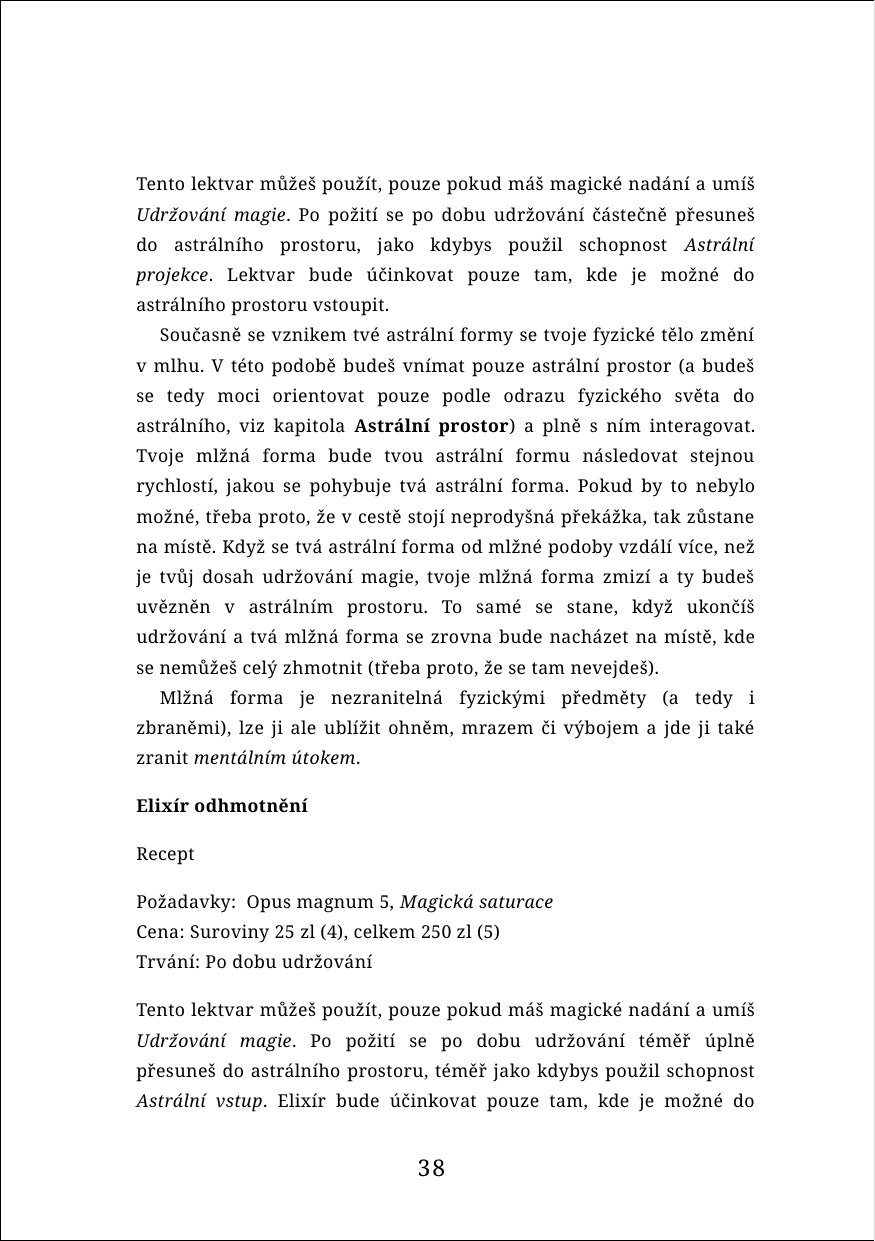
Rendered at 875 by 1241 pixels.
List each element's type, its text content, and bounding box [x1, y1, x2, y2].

text Tento lektvar můžeš použít, pouze pokud máš magické nadání a umíš Udržování magie. Po požití se po dobu udržování částečně přesuneš do astrálního prostoru, jako kdybys použil schopnost Astrální projekce. Lektvar bude účinkovat pouze tam, kde je možné do astrálního prostoru vstoupit. Současně se vznikem tvé astrální formy se tvoje fyzické tělo změní v mlhu. V této podobě budeš vnímat pouze astrální prostor (a budeš se tedy moci orientovat pouze podle odrazu fyzického světa do astrálního, viz kapitola Astrální prostor) a plně s ním interagovat. Tvoje mlžná forma bude tvou astrální formu následovat stejnou rychlostí, jakou se pohybuje tvá astrální forma. Pokud by to nebylo možné, třeba proto, že v cestě stojí neprodyšná překážka, tak zůstane na místě. Když se tvá astrální forma od mlžné podoby vzdálí více, než je tvůj dosah udržování magie, tvoje mlžná forma zmizí a ty budeš uvězněn v astrálním prostoru. To samé se stane, když ukončíš udržování a tvá mlžná forma se zrovna bude nacházet na místě, kde se nemůžeš celý zhmotnit (třeba proto, že se tam nevejdeš). Mlžná forma je nezranitelná fyzickými předměty (a tedy i zbraněmi), lze ji ale ublížit ohněm, mrazem či výbojem a jde ji také zranit mentálním útokem. [136, 172, 756, 770]
text Elixír odhmotnění [136, 794, 756, 818]
text Požadavky: Opus magnum 5, Magická saturace Cena: Suroviny 25 zl (4), celkem 250 zl (5) Trvání: Po dobu udržování [136, 889, 756, 974]
text Recept [136, 842, 756, 866]
text Tento lektvar můžeš použít, pouze pokud máš magické nadání a umíš Udržování magie. Po požití se po dobu udržování téměř úplně přesuneš do astrálního prostoru, téměř jako kdybys použil schopnost Astrální vstup. Elixír bude účinkovat pouze tam, kde je možné do [136, 998, 756, 1113]
